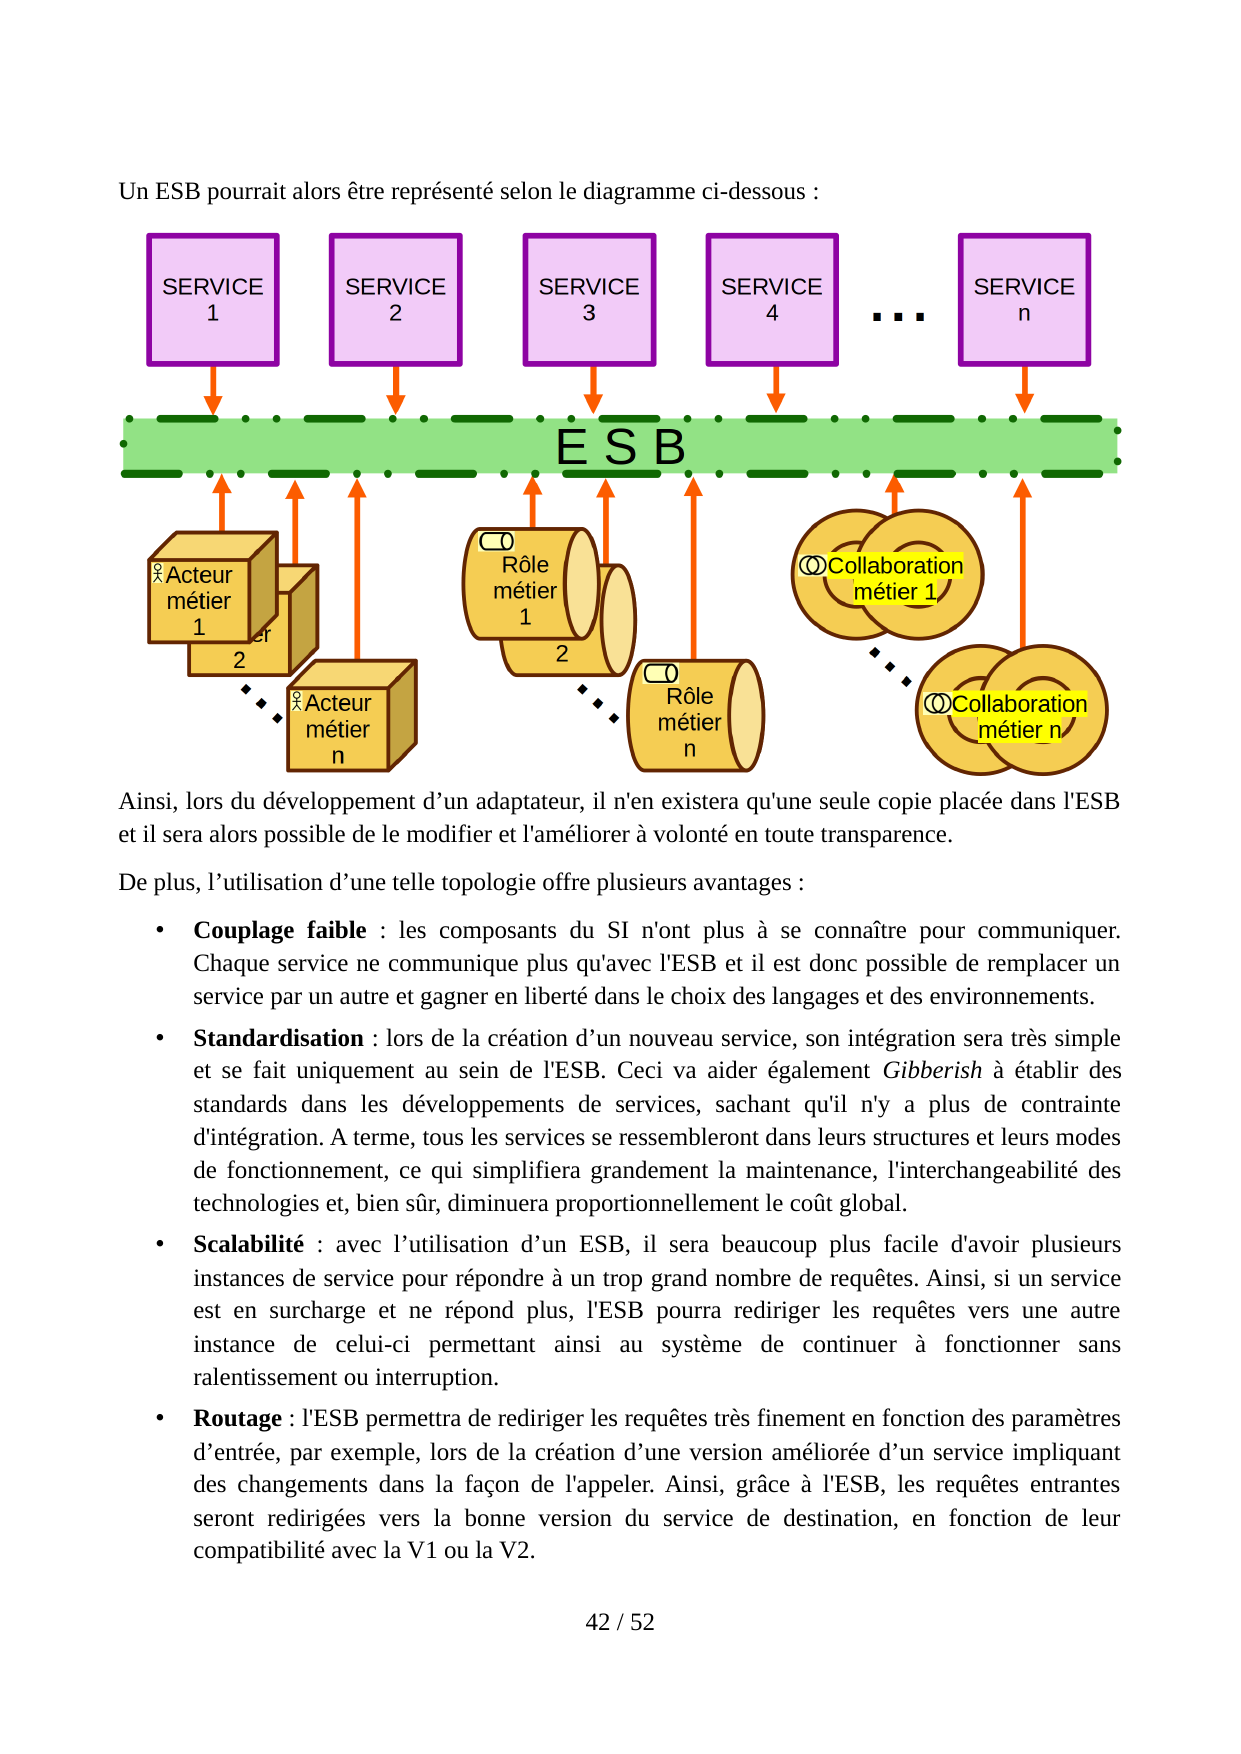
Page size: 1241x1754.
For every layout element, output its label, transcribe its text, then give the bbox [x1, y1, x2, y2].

list Scalabilité : avec l’utilisation d’un ESB, il sera beaucoup plus facile d'avoir plusieurs instances de service pour répondre à un trop grand nombre de requêtes. Ainsi, si un service est en surcharge et ne répond plus, l'ESB pourra rediriger les requêtes vers une autre instance de celui-ci permettant ainsi au système de continuer à fonctionner sans ralentissement ou interruption. [156, 1229, 1122, 1390]
text Ainsi, lors du développement d’un adaptateur, il n'en existera qu'une seule copie placée dans l'ESB et il sera alors possible de le modifier et l'améliorer à volonté en toute transparence. [118, 786, 1122, 848]
list Standardisation : lors de la création d’un nouveau service, son intégration sera très simple et se fait uniquement au sein de l'ESB. Ceci va aider également Gibberish à établir des standards dans les développements de services, sachant qu'il n'y a plus de contrainte d'intégration. A terme, tous les services se ressembleront dans leurs structures et leurs modes de fonctionnement, ce qui simplifiera grandement la maintenance, l'interchangeabilité des technologies et, bien sûr, diminuera proportionnellement le coût global. [156, 1023, 1122, 1216]
list Couplage faible : les composants du SI n'ont plus à se connaître pour communiquer. Chaque service ne communique plus qu'avec l'ESB et il est donc possible de remplacer un service par un autre et gagner en liberté dans le choix des langages et des environnements. [156, 915, 1122, 1009]
text Un ESB pourrait alors être représenté selon le diagramme ci-dessous : [118, 176, 1122, 205]
list Routage : l'ESB permettra de rediriger les requêtes très finement en fonction des paramètres d’entrée, par exemple, lors de la création d’une version améliorée d’un service impliquant des changements dans la façon de l'appeler. Ainsi, grâce à l'ESB, les requêtes entrantes seront redirigées vers la bonne version du service de destination, en fonction de leur compatibilité avec la V1 ou la V2. [156, 1403, 1122, 1564]
picture [118, 223, 1123, 780]
text De plus, l’utilisation d’une telle topologie offre plusieurs avantages : [118, 867, 1122, 896]
